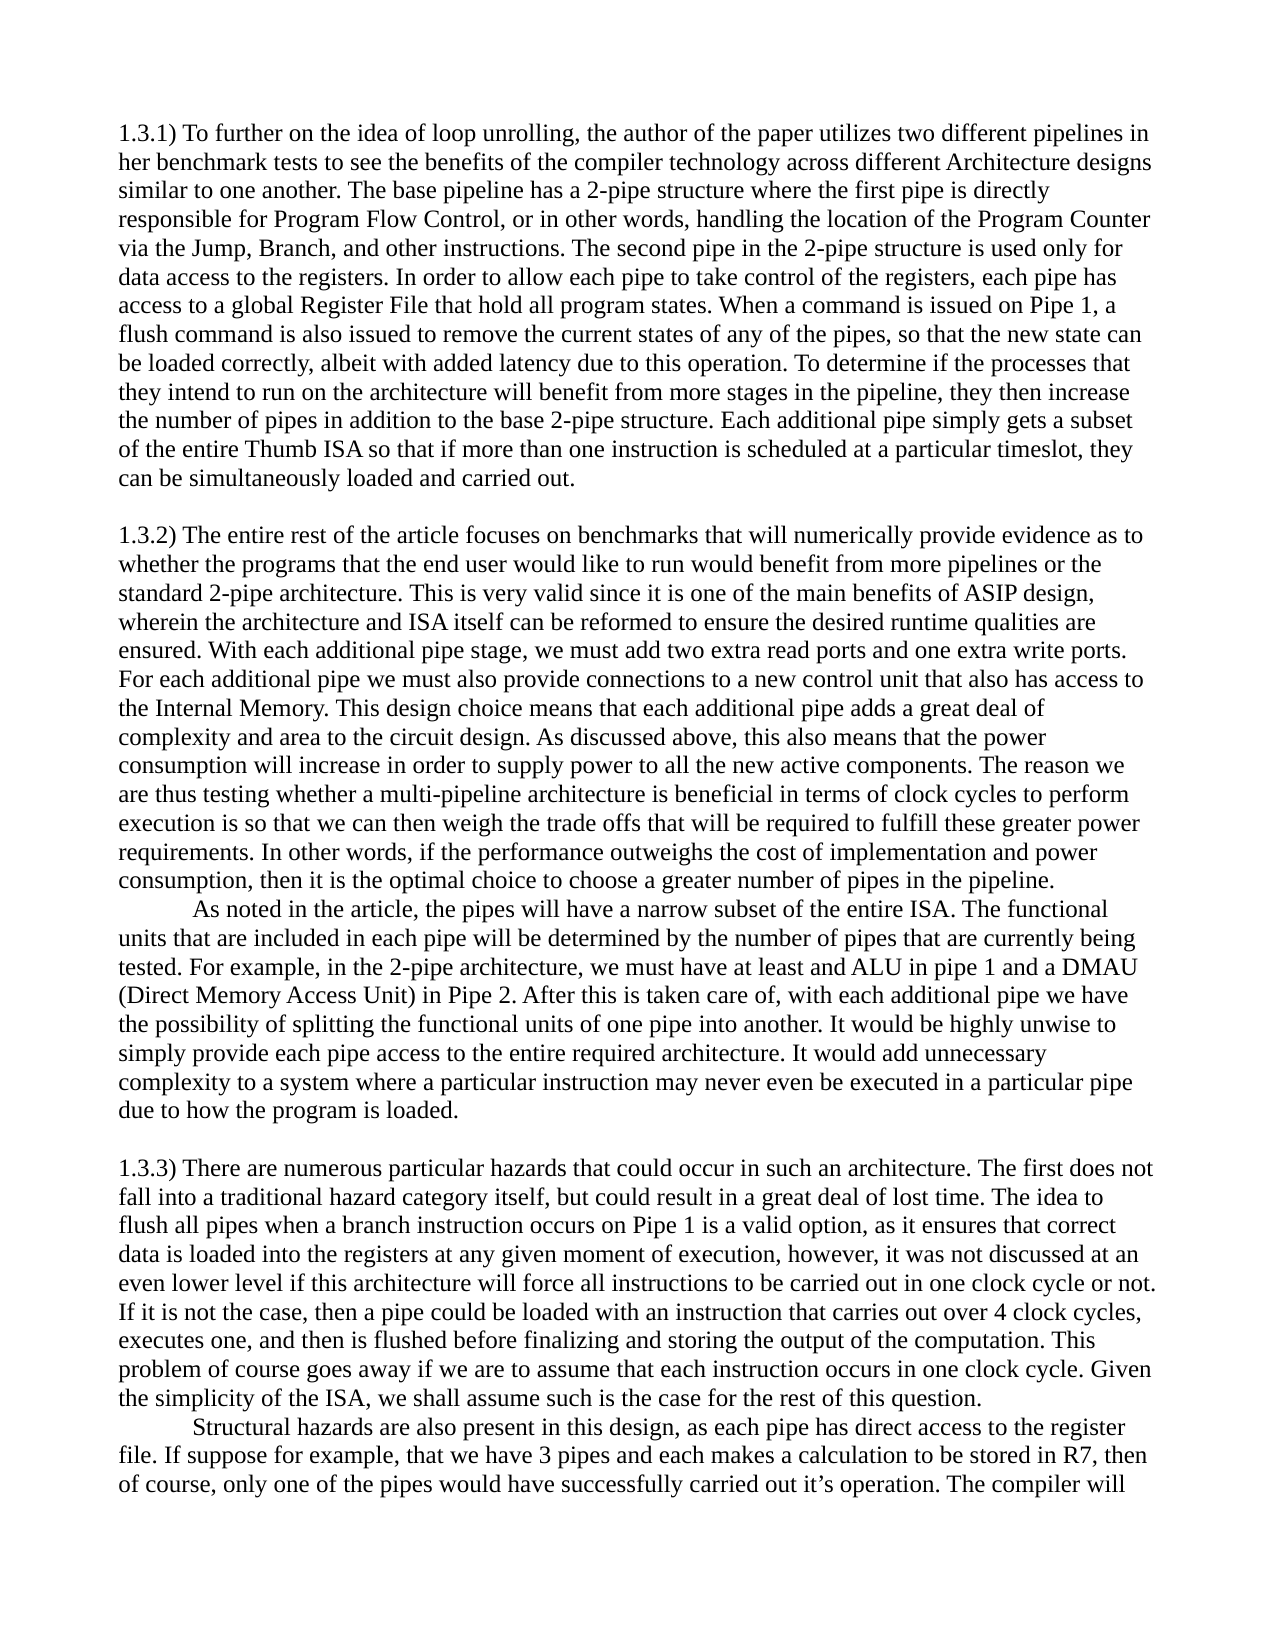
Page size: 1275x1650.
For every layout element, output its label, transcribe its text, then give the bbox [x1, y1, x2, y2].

text Structural hazards are also present in this design, as each pipe has direct access to the register file. If suppose for example, that we have 3 pipes and each makes a calculation to be stored in R7, then of course, only one of the pipes would have successfully carried out it’s operation. The compiler will [118, 1412, 1157, 1498]
text 1.3.3) There are numerous particular hazards that could occur in such an architecture. The first does not fall into a traditional hazard category itself, but could result in a great deal of lost time. The idea to flush all pipes when a branch instruction occurs on Pipe 1 is a valid option, as it ensures that correct data is loaded into the registers at any given moment of execution, however, it was not discussed at an even lower level if this architecture will force all instructions to be carried out in one clock cycle or not. If it is not the case, then a pipe could be loaded with an instruction that carries out over 4 clock cycles, executes one, and then is flushed before finalizing and storing the output of the computation. This problem of course goes away if we are to assume that each instruction occurs in one clock cycle. Given the simplicity of the ISA, we shall assume such is the case for the rest of this question. [118, 1153, 1157, 1412]
text 1.3.2) The entire rest of the article focuses on benchmarks that will numerically provide evidence as to whether the programs that the end user would like to run would benefit from more pipelines or the standard 2-pipe architecture. This is very valid since it is one of the main benefits of ASIP design, wherein the architecture and ISA itself can be reformed to ensure the desired runtime qualities are ensured. With each additional pipe stage, we must add two extra read ports and one extra write ports. For each additional pipe we must also provide connections to a new control unit that also has access to the Internal Memory. This design choice means that each additional pipe adds a great deal of complexity and area to the circuit design. As discussed above, this also means that the power consumption will increase in order to supply power to all the new active components. The reason we are thus testing whether a multi-pipeline architecture is beneficial in terms of clock cycles to perform execution is so that we can then weigh the trade offs that will be required to fulfill these greater power requirements. In other words, if the performance outweighs the cost of implementation and power consumption, then it is the optimal choice to choose a greater number of pipes in the pipeline. As noted in the article, the pipes will have a narrow subset of the entire ISA. The functional units that are included in each pipe will be determined by the number of pipes that are currently being tested. For example, in the 2-pipe architecture, we must have at least and ALU in pipe 1 and a DMAU (Direct Memory Access Unit) in Pipe 2. After this is taken care of, with each additional pipe we have the possibility of splitting the functional units of one pipe into another. It would be highly unwise to simply provide each pipe access to the entire required architecture. It would add unnecessary complexity to a system where a particular instruction may never even be executed in a particular pipe due to how the program is loaded. [118, 521, 1157, 1124]
text 1.3.1) To further on the idea of loop unrolling, the author of the paper utilizes two different pipelines in her benchmark tests to see the benefits of the compiler technology across different Architecture designs similar to one another. The base pipeline has a 2-pipe structure where the first pipe is directly responsible for Program Flow Control, or in other words, handling the location of the Program Counter via the Jump, Branch, and other instructions. The second pipe in the 2-pipe structure is used only for data access to the registers. In order to allow each pipe to take control of the registers, each pipe has access to a global Register File that hold all program states. When a command is issued on Pipe 1, a flush command is also issued to remove the current states of any of the pipes, so that the new state can be loaded correctly, albeit with added latency due to this operation. To determine if the processes that they intend to run on the architecture will benefit from more stages in the pipeline, they then increase the number of pipes in addition to the base 2-pipe structure. Each additional pipe simply gets a subset of the entire Thumb ISA so that if more than one instruction is scheduled at a particular timeslot, they can be simultaneously loaded and carried out. [118, 118, 1157, 492]
